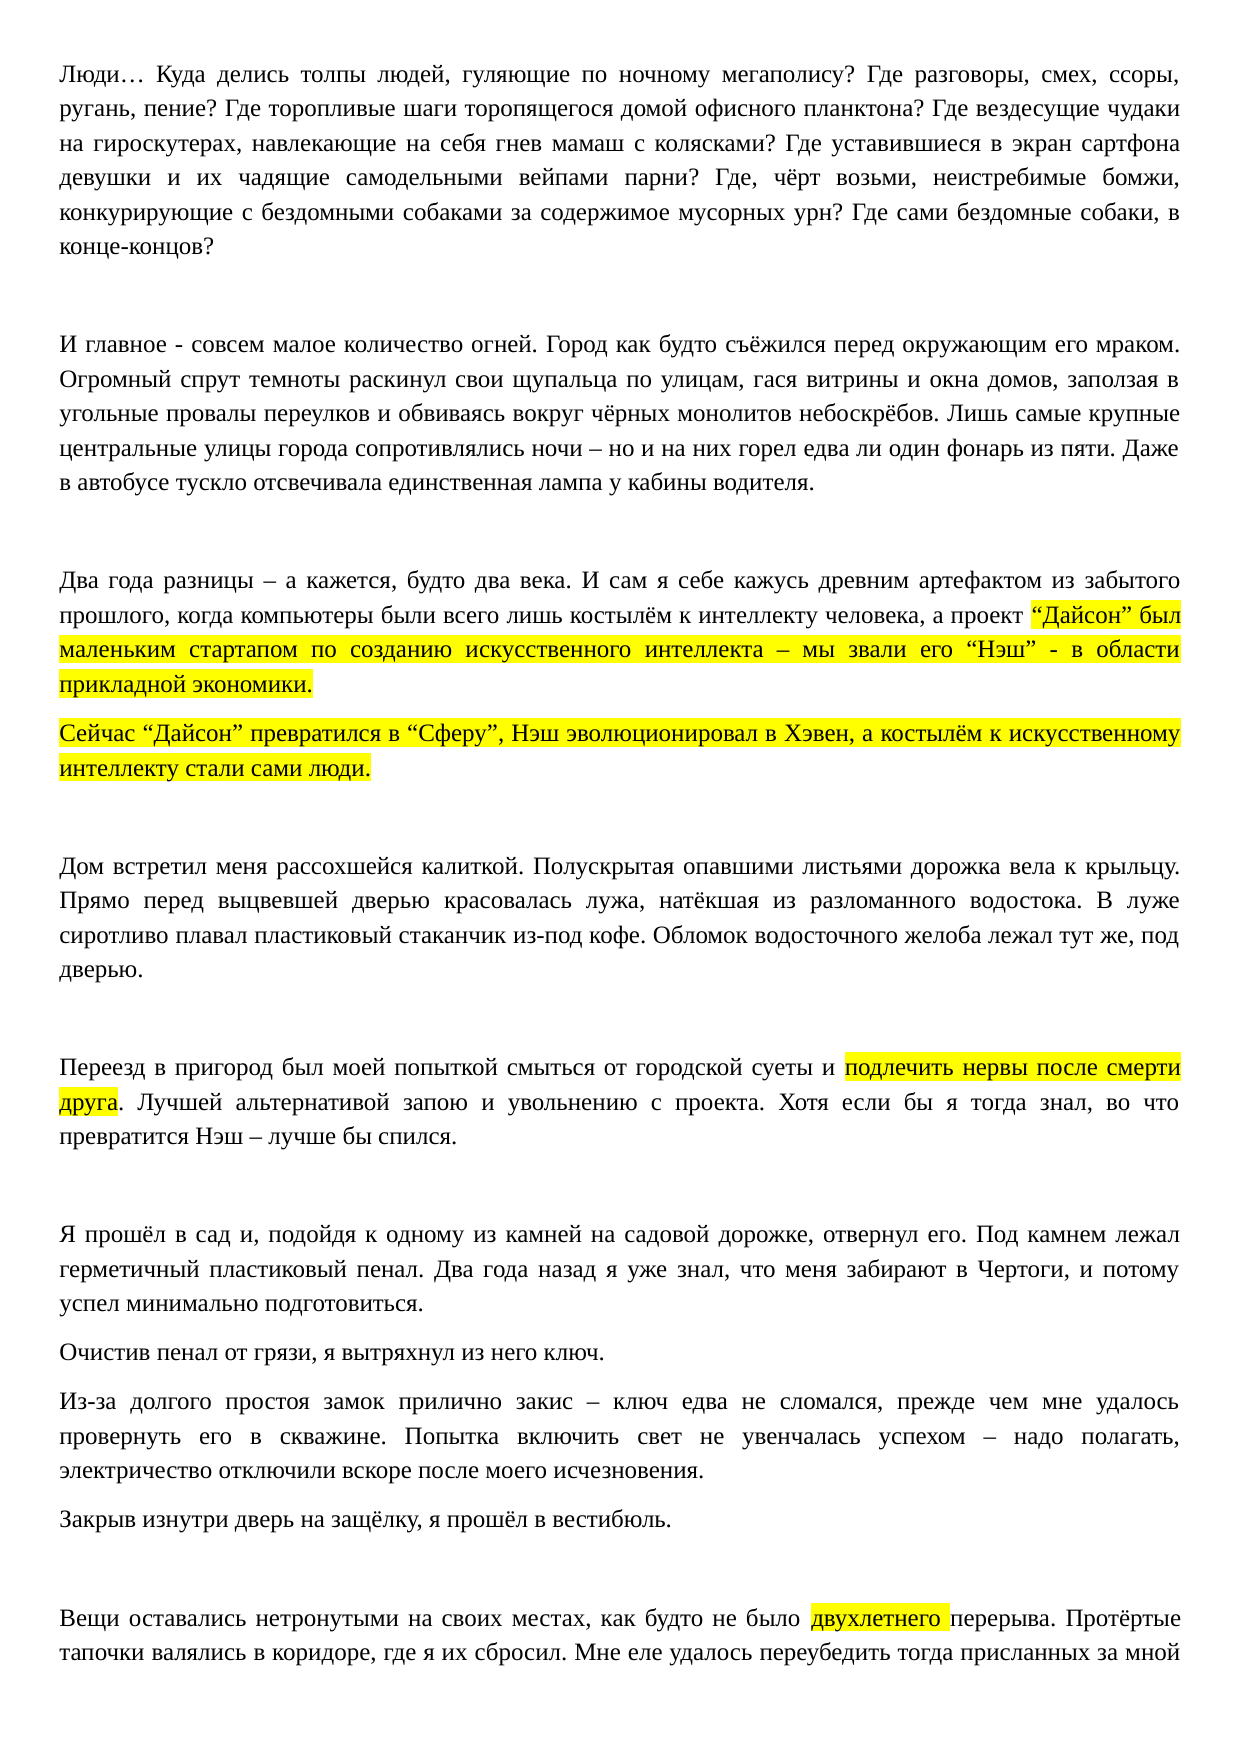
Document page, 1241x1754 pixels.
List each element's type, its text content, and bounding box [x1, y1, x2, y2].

text Закрыв изнутри дверь на защёлку, я прошёл в вестибюль. [59, 1504, 1181, 1533]
text Дом встретил меня рассохшейся калиткой. Полускрытая опавшими листьями дорожка вела к крыльцу. Прямо перед выцвевшей дверью красовалась лужа, натёкшая из разломанного водостока. В луже сиротливо плавал пластиковый стаканчик из-под кофе. Обломок водосточного желоба лежал тут же, под дверью. [59, 851, 1181, 983]
text Переезд в пригород был моей попыткой смыться от городской суеты и подлечить нервы после смерти друга. Лучшей альтернативой запою и увольнению с проекта. Хотя если бы я тогда знал, во что превратится Нэш – лучше бы спился. [59, 1052, 1181, 1150]
text И главное - совсем малое количество огней. Город как будто съёжился перед окружающим его мраком. Огромный спрут темноты раскинул свои щупальца по улицам, гася витрины и окна домов, заползая в угольные провалы переулков и обвиваясь вокруг чёрных монолитов небоскрёбов. Лишь самые крупные центральные улицы города сопротивлялись ночи – но и на них горел едва ли один фонарь из пяти. Даже в автобусе тускло отсвечивала единственная лампа у кабины водителя. [59, 329, 1181, 496]
text Я прошёл в сад и, подойдя к одному из камней на садовой дорожке, отвернул его. Под камнем лежал герметичный пластиковый пенал. Два года назад я уже знал, что меня забирают в Чертоги, и потому успел минимально подготовиться. [59, 1219, 1181, 1317]
text Люди… Куда делись толпы людей, гуляющие по ночному мегаполису? Где разговоры, смех, ссоры, ругань, пение? Где торопливые шаги торопящегося домой офисного планктона? Где вездесущие чудаки на гироскутерах, навлекающие на себя гнев мамаш с колясками? Где уставившиеся в экран сартфона девушки и их чадящие самодельными вейпами парни? Где, чёрт возьми, неистребимые бомжи, конкурирующие с бездомными собаками за содержимое мусорных урн? Где сами бездомные собаки, в конце-концов? [59, 59, 1181, 260]
text Два года разницы – а кажется, будто два века. И сам я себе кажусь древним артефактом из забытого прошлого, когда компьютеры были всего лишь костылём к интеллекту человека, а проект “Дайсон” был маленьким стартапом по созданию искусственного интеллекта – мы звали его “Нэш” - в области прикладной экономики. [59, 566, 1181, 698]
text Из-за долгого простоя замок прилично закис – ключ едва не сломался, прежде чем мне удалось провернуть его в скважине. Попытка включить свет не увенчалась успехом – надо полагать, электричество отключили вскоре после моего исчезновения. [59, 1386, 1181, 1484]
text Сейчас “Дайсон” превратился в “Сферу”, Нэш эволюционировал в Хэвен, а костылём к искусственному интеллекту стали сами люди. [59, 718, 1181, 781]
text Вещи оставались нетронутыми на своих местах, как будто не было двухлетнего перерыва. Протёртые тапочки валялись в коридоре, где я их сбросил. Мне еле удалось переубедить тогда присланных за мной [59, 1603, 1181, 1666]
text Очистив пенал от грязи, я вытряхнул из него ключ. [59, 1337, 1181, 1366]
